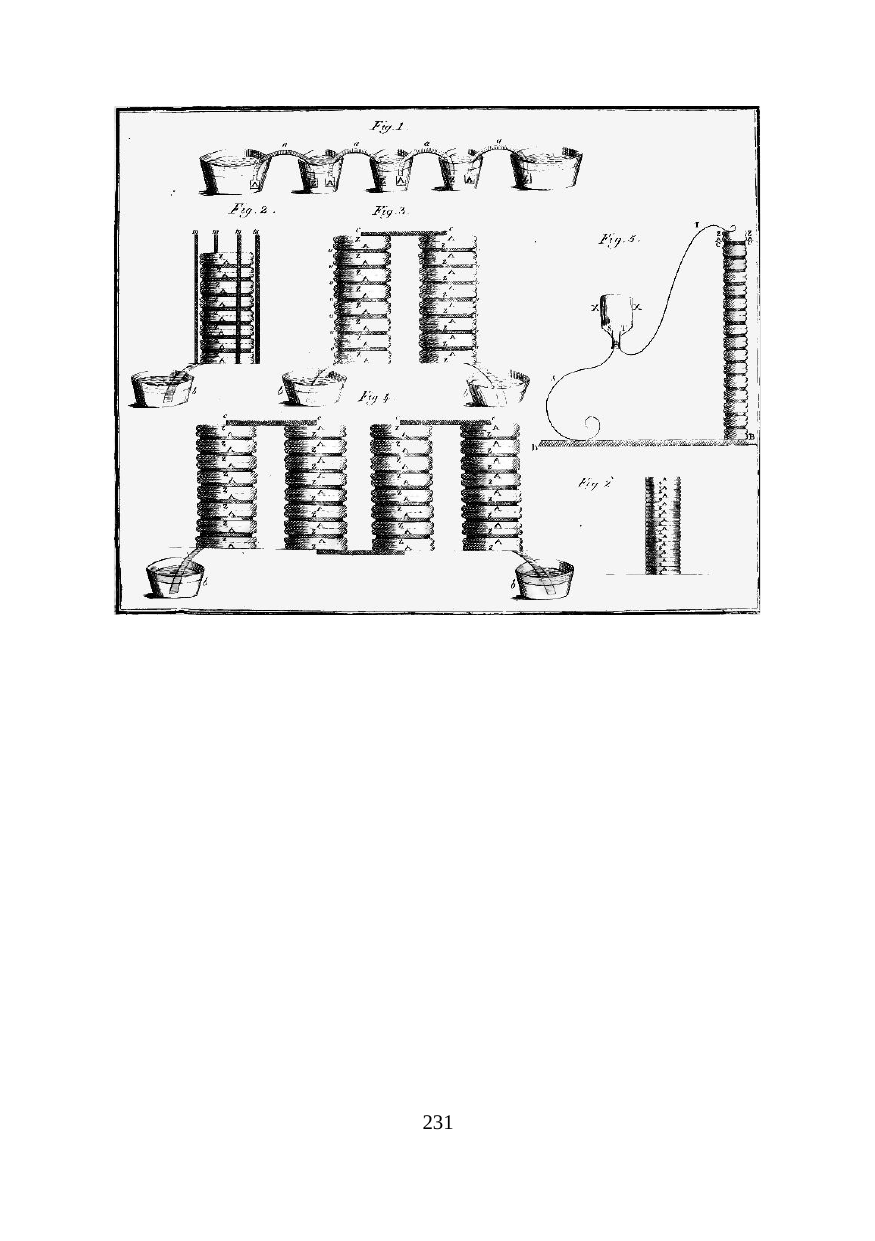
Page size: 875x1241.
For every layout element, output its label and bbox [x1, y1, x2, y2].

picture [113, 106, 761, 615]
